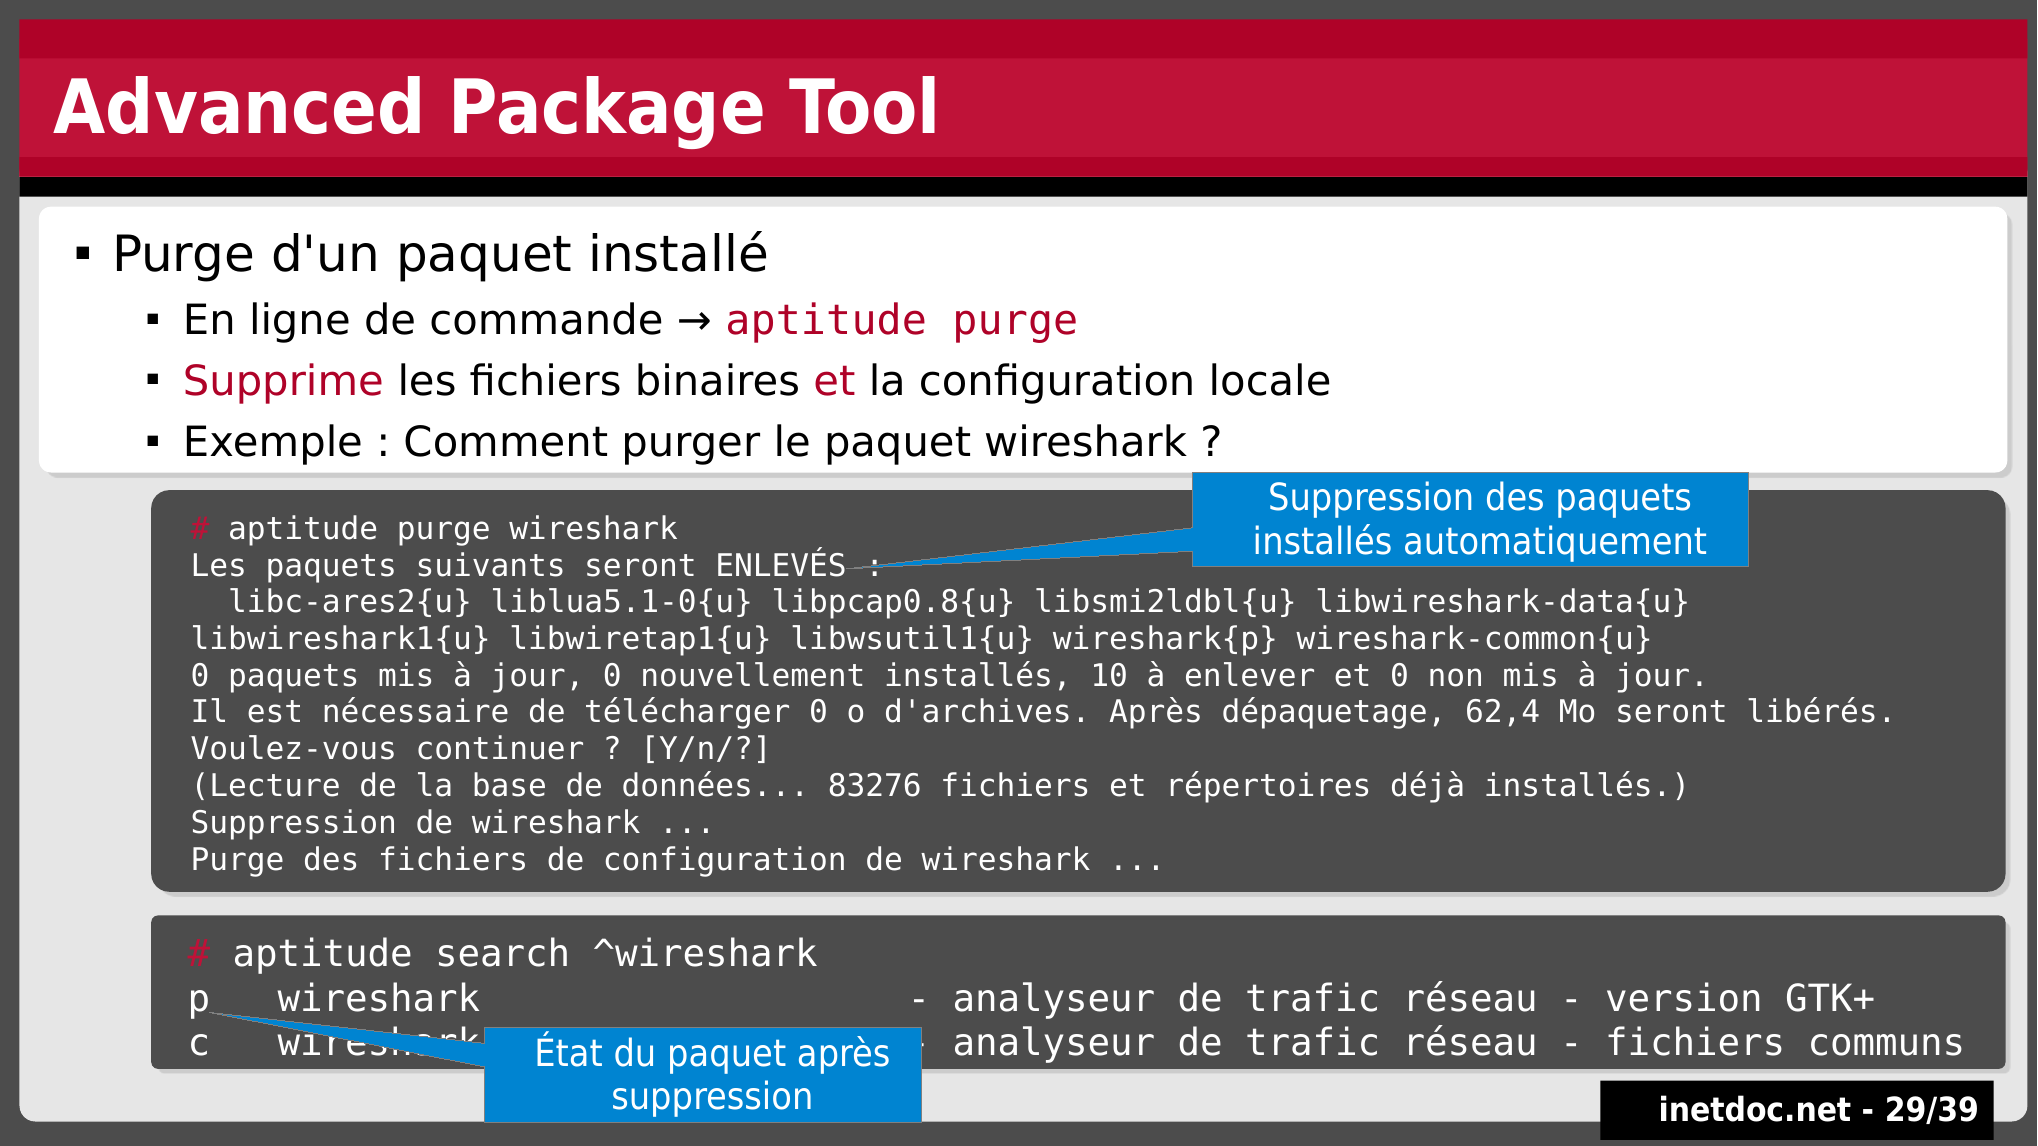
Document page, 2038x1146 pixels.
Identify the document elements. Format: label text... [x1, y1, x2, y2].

text_box Purge d'un paquet installé En ligne de commande → aptitude purge Supprime les fichiers binaires et la configuration locale Exemple : Comment purger le paquet wireshark ? [38, 206, 2008, 473]
text_box [19, 157, 2028, 1122]
text_box État du paquet après suppression [209, 1012, 922, 1123]
text_box # aptitude search ^wireshark p wireshark - analyseur de trafic réseau - version GTK+ c wireshark-common - analyseur de trafic réseau - fichiers communs [151, 915, 2006, 1069]
text_box [19, 19, 2028, 59]
text_box Suppression des paquets installés automatiquement [846, 472, 1749, 569]
text_box Advanced Package Tool [19, 59, 2028, 157]
text_box inetdoc.net - <numéro>/39 [1600, 1080, 1994, 1140]
text_box # aptitude purge wireshark Les paquets suivants seront ENLEVÉS : libc-ares2{u} liblua5.1-0{u} libpcap0.8{u} libsmi2ldbl{u} libwireshark-data{u} libwireshark1{u} libwiretap1{u} libwsutil1{u} wireshark{p} wireshark-common{u} 0 paquets mis à jour, 0 nouvellement installés, 10 à enlever et 0 non mis à jour. Il est nécessaire de télécharger 0 o d'archives. Après dépaquetage, 62,4 Mo seront libérés. Voulez-vous continuer ? [Y/n/?] (Lecture de la base de données... 83276 fichiers et répertoires déjà installés.) Suppression de wireshark ... Purge des fichiers de configuration de wireshark ... [151, 490, 2006, 892]
